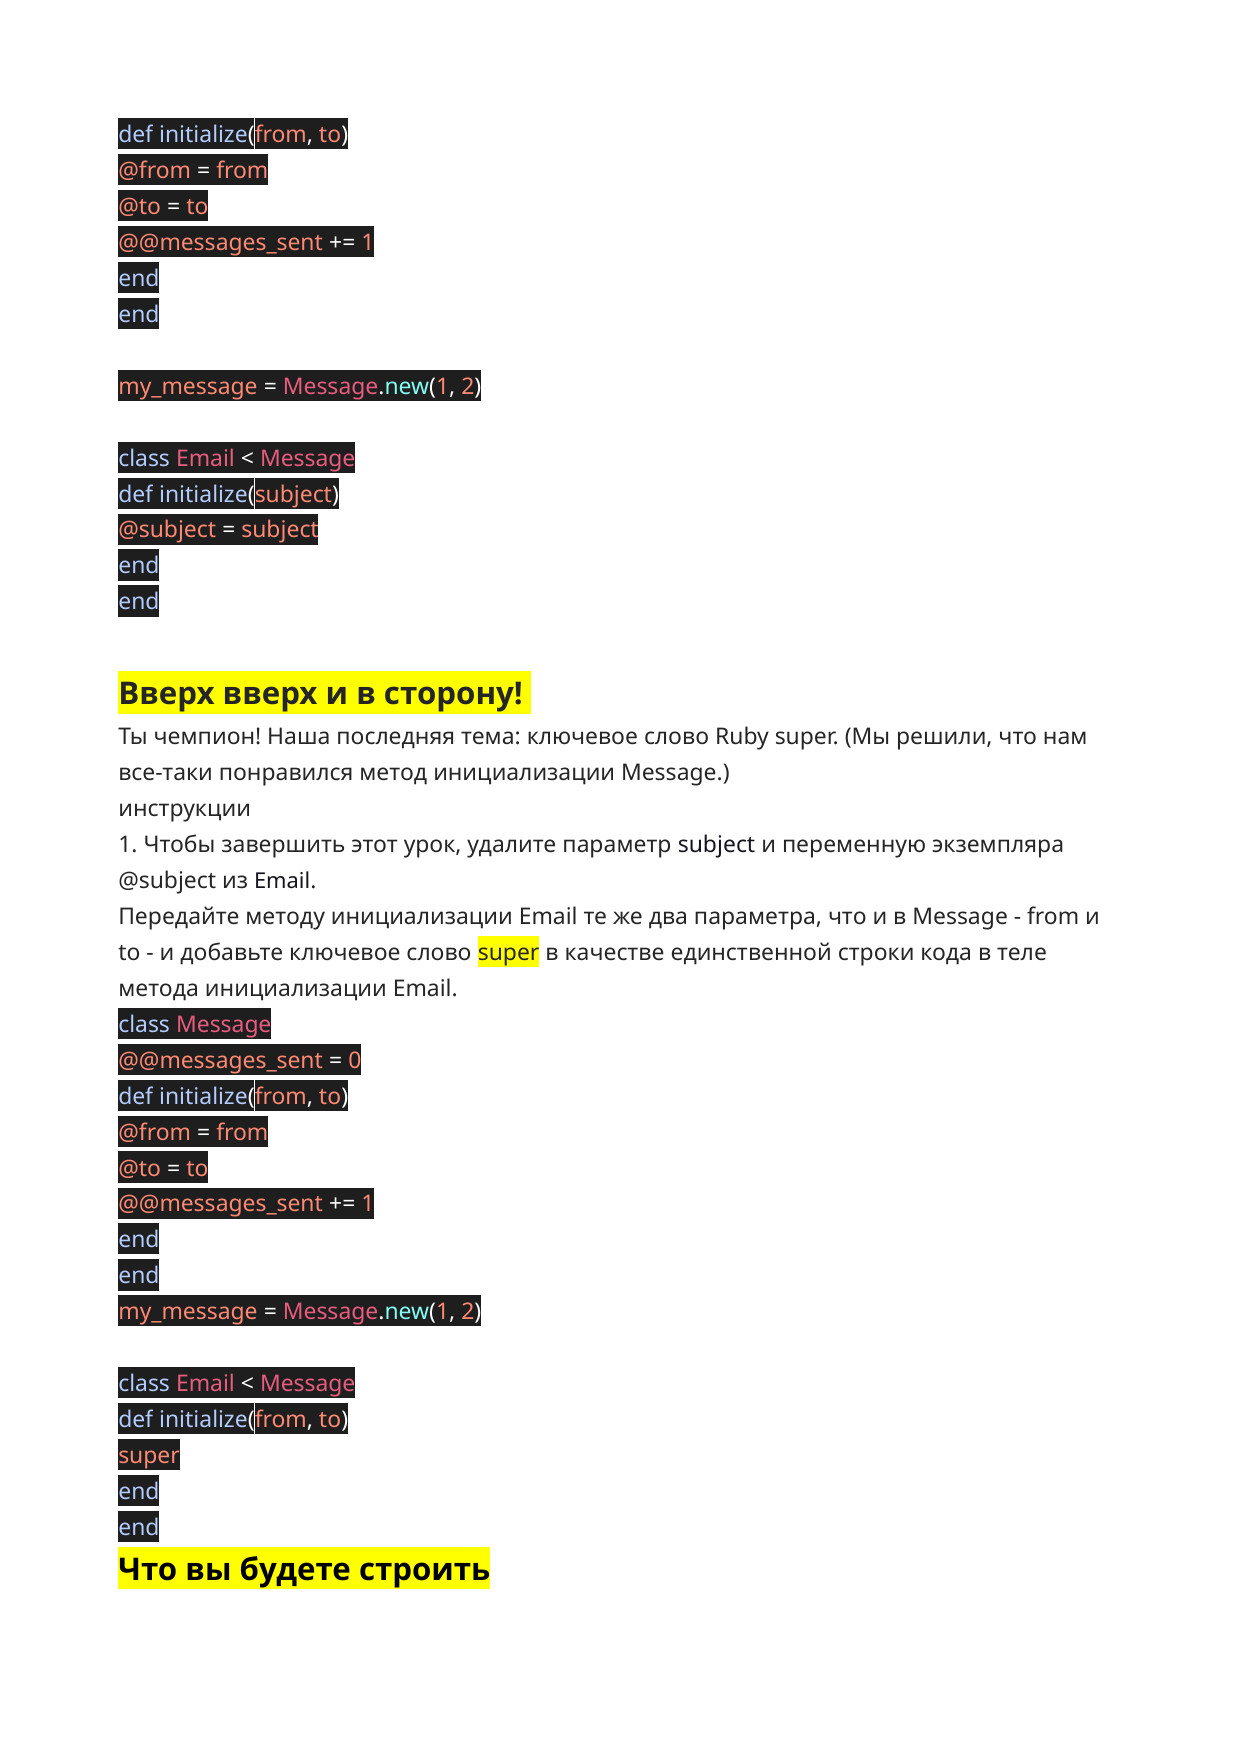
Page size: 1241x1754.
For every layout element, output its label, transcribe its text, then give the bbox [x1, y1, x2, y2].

text Передайте методу инициализации Email те же два параметра, что и в Message - from и to - и добавьте ключевое слово super в качестве единственной строки кода в теле метода инициализации Email. [118, 900, 1122, 1003]
text end [118, 298, 1122, 329]
text class Message [118, 1008, 1122, 1039]
text def initialize(from, to) [118, 1403, 1122, 1434]
text def initialize(from, to) [118, 1079, 1122, 1111]
text class Email < Message [118, 1367, 1122, 1398]
text @from = from [118, 154, 1122, 185]
text @subject = subject [118, 513, 1122, 545]
text end [118, 262, 1122, 293]
text 1. Чтобы завершить этот урок, удалите параметр subject и переменную экземпляра @subject из Email. [118, 828, 1122, 895]
text end [118, 1223, 1122, 1254]
text @@messages_sent += 1 [118, 1187, 1122, 1219]
text class Email < Message [118, 442, 1122, 473]
text @from = from [118, 1116, 1122, 1147]
text end [118, 1259, 1122, 1291]
text my_message = Message.new(1, 2) [118, 370, 1122, 401]
text def initialize(from, to) [118, 118, 1122, 149]
text @@messages_sent = 0 [118, 1044, 1122, 1075]
text Вверх вверх и в сторону! [118, 671, 1122, 714]
text end [118, 549, 1122, 581]
text @to = to [118, 1151, 1122, 1183]
text end [118, 585, 1122, 617]
text Что вы будете строить [118, 1547, 1122, 1589]
text Ты чемпион! Наша последняя тема: ключевое слово Ruby super. (Мы решили, что нам все-таки понравился метод инициализации Message.) [118, 720, 1122, 787]
text @@messages_sent += 1 [118, 226, 1122, 257]
text def initialize(subject) [118, 477, 1122, 509]
text end [118, 1475, 1122, 1506]
text @to = to [118, 190, 1122, 221]
text end [118, 1511, 1122, 1542]
text super [118, 1439, 1122, 1470]
text my_message = Message.new(1, 2) [118, 1295, 1122, 1326]
text инструкции [118, 792, 1122, 823]
